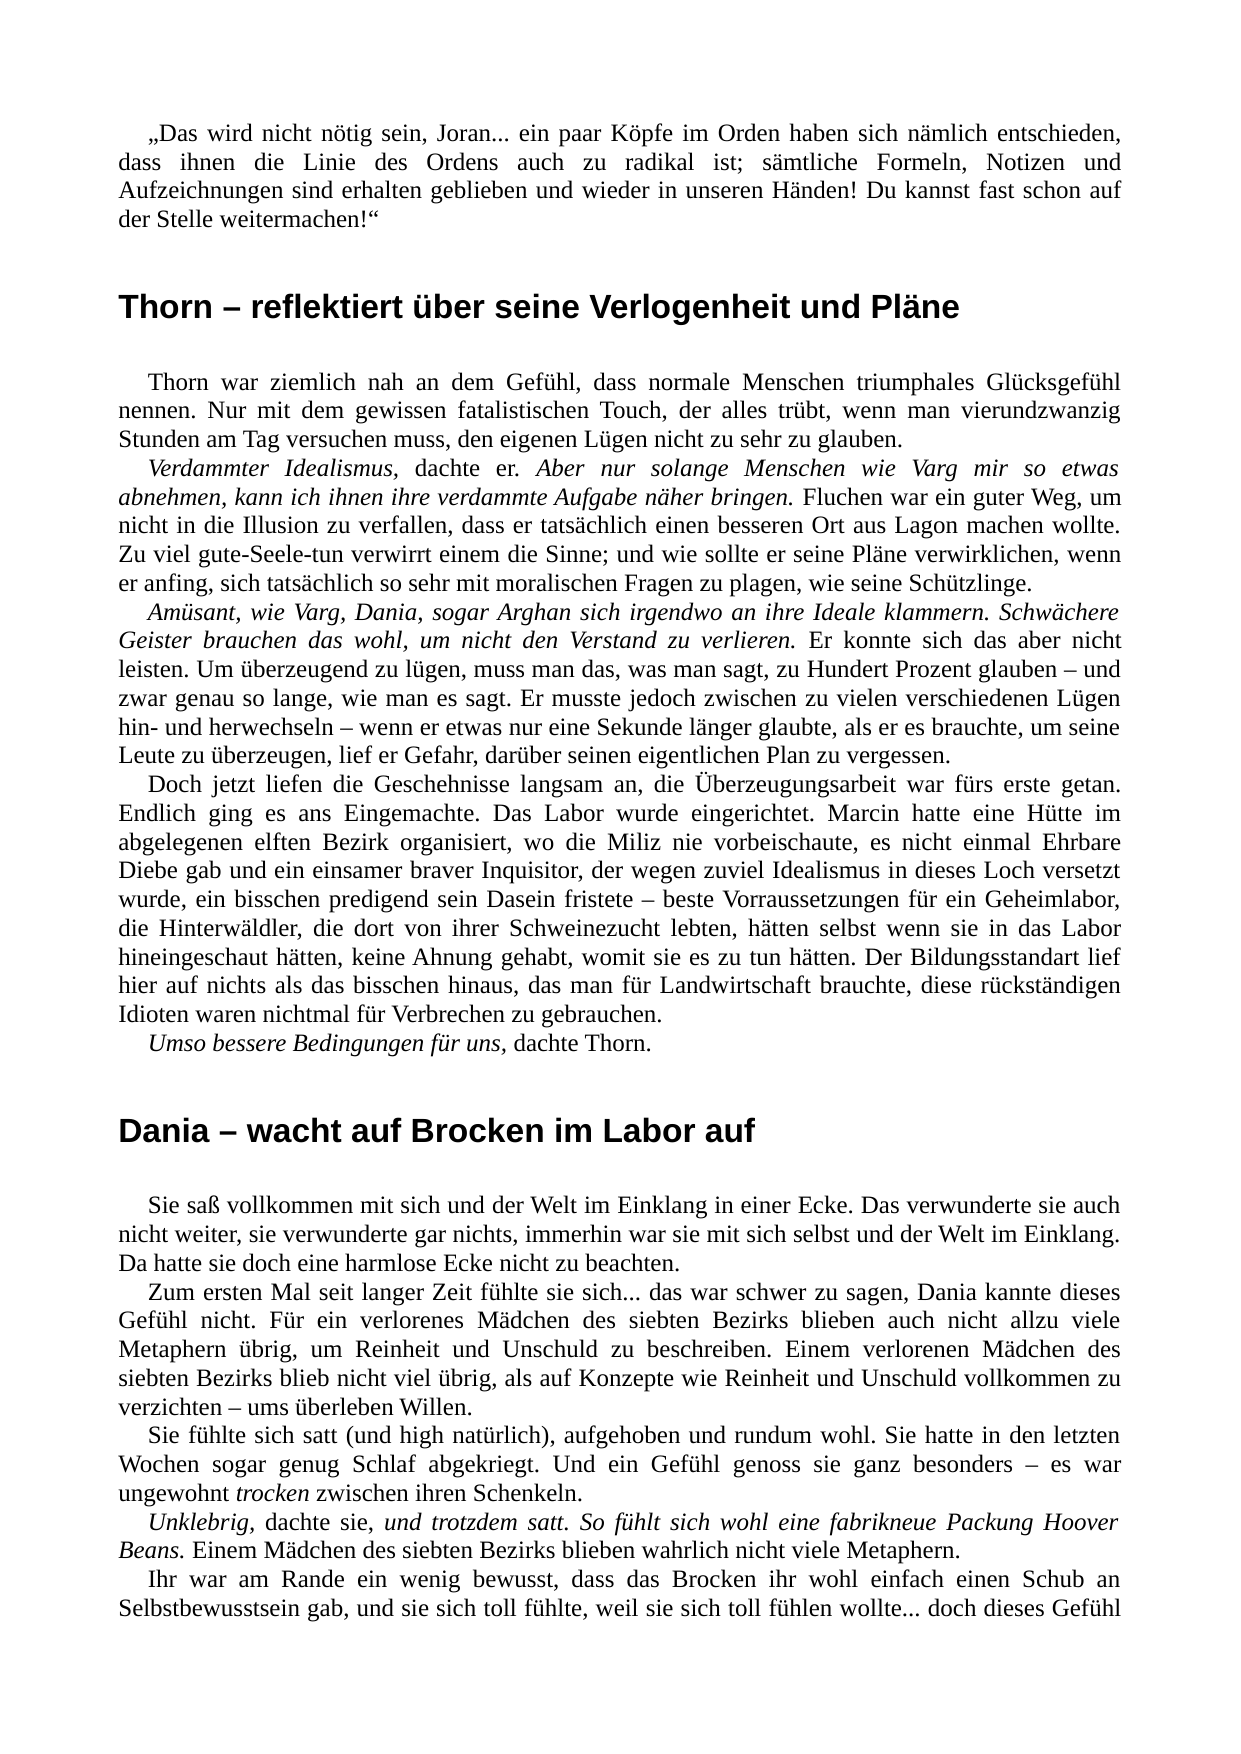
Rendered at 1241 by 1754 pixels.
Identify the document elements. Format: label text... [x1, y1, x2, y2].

text Zum ersten Mal seit langer Zeit fühlte sie sich... das war schwer zu sagen, Dania kannte dieses Gefühl nicht. Für ein verlorenes Mädchen des siebten Bezirks blieben auch nicht allzu viele Metaphern übrig, um Reinheit und Unschuld zu beschreiben. Einem verlorenen Mädchen des siebten Bezirks blieb nicht viel übrig, als auf Konzepte wie Reinheit und Unschuld vollkommen zu verzichten – ums überleben Willen. [118, 1277, 1122, 1420]
text Thorn war ziemlich nah an dem Gefühl, dass normale Menschen triumphales Glücksgefühl nennen. Nur mit dem gewissen fatalistischen Touch, der alles trübt, wenn man vierundzwanzig Stunden am Tag versuchen muss, den eigenen Lügen nicht zu sehr zu glauben. [118, 367, 1122, 453]
text Doch jetzt liefen die Geschehnisse langsam an, die Überzeugungsarbeit war fürs erste getan. Endlich ging es ans Eingemachte. Das Labor wurde eingerichtet. Marcin hatte eine Hütte im abgelegenen elften Bezirk organisiert, wo die Miliz nie vorbeischaute, es nicht einmal Ehrbare Diebe gab und ein einsamer braver Inquisitor, der wegen zuviel Idealismus in dieses Loch versetzt wurde, ein bisschen predigend sein Dasein fristete – beste Vorraussetzungen für ein Geheimlabor, die Hinterwäldler, die dort von ihrer Schweinezucht lebten, hätten selbst wenn sie in das Labor hineingeschaut hätten, keine Ahnung gehabt, womit sie es zu tun hätten. Der Bildungsstandart lief hier auf nichts als das bisschen hinaus, das man für Landwirtschaft brauchte, diese rückständigen Idioten waren nichtmal für Verbrechen zu gebrauchen. [118, 769, 1122, 1028]
subtitle Thorn – reflektiert über seine Verlogenheit und Pläne [118, 287, 1122, 326]
text Ihr war am Rande ein wenig bewusst, dass das Brocken ihr wohl einfach einen Schub an Selbstbewusstsein gab, und sie sich toll fühlte, weil sie sich toll fühlen wollte... doch dieses Gefühl [118, 1564, 1122, 1622]
text „Das wird nicht nötig sein, Joran... ein paar Köpfe im Orden haben sich nämlich entschieden, dass ihnen die Linie des Ordens auch zu radikal ist; sämtliche Formeln, Notizen und Aufzeichnungen sind erhalten geblieben und wieder in unseren Händen! Du kannst fast schon auf der Stelle weitermachen!“ [118, 118, 1122, 233]
text Sie fühlte sich satt (und high natürlich), aufgehoben und rundum wohl. Sie hatte in den letzten Wochen sogar genug Schlaf abgekriegt. Und ein Gefühl genoss sie ganz besonders – es war ungewohnt trocken zwischen ihren Schenkeln. [118, 1420, 1122, 1507]
text Umso bessere Bedingungen für uns, dachte Thorn. [118, 1028, 1122, 1057]
text Amüsant, wie Varg, Dania, sogar Arghan sich irgendwo an ihre Ideale klammern. Schwächere Geister brauchen das wohl, um nicht den Verstand zu verlieren. Er konnte sich das aber nicht leisten. Um überzeugend zu lügen, muss man das, was man sagt, zu Hundert Prozent glauben – und zwar genau so lange, wie man es sagt. Er musste jedoch zwischen zu vielen verschiedenen Lügen hin- und herwechseln – wenn er etwas nur eine Sekunde länger glaubte, als er es brauchte, um seine Leute zu überzeugen, lief er Gefahr, darüber seinen eigentlichen Plan zu vergessen. [118, 597, 1122, 769]
text Unklebrig, dachte sie, und trotzdem satt. So fühlt sich wohl eine fabrikneue Packung Hoover Beans. Einem Mädchen des siebten Bezirks blieben wahrlich nicht viele Metaphern. [118, 1507, 1122, 1564]
subtitle Dania – wacht auf Brocken im Labor auf [118, 1111, 1122, 1149]
text Verdammter Idealismus, dachte er. Aber nur solange Menschen wie Varg mir so etwas abnehmen, kann ich ihnen ihre verdammte Aufgabe näher bringen. Fluchen war ein guter Weg, um nicht in die Illusion zu verfallen, dass er tatsächlich einen besseren Ort aus Lagon machen wollte. Zu viel gute-Seele-tun verwirrt einem die Sinne; und wie sollte er seine Pläne verwirklichen, wenn er anfing, sich tatsächlich so sehr mit moralischen Fragen zu plagen, wie seine Schützlinge. [118, 453, 1122, 597]
text Sie saß vollkommen mit sich und der Welt im Einklang in einer Ecke. Das verwunderte sie auch nicht weiter, sie verwunderte gar nichts, immerhin war sie mit sich selbst und der Welt im Einklang. Da hatte sie doch eine harmlose Ecke nicht zu beachten. [118, 1190, 1122, 1277]
